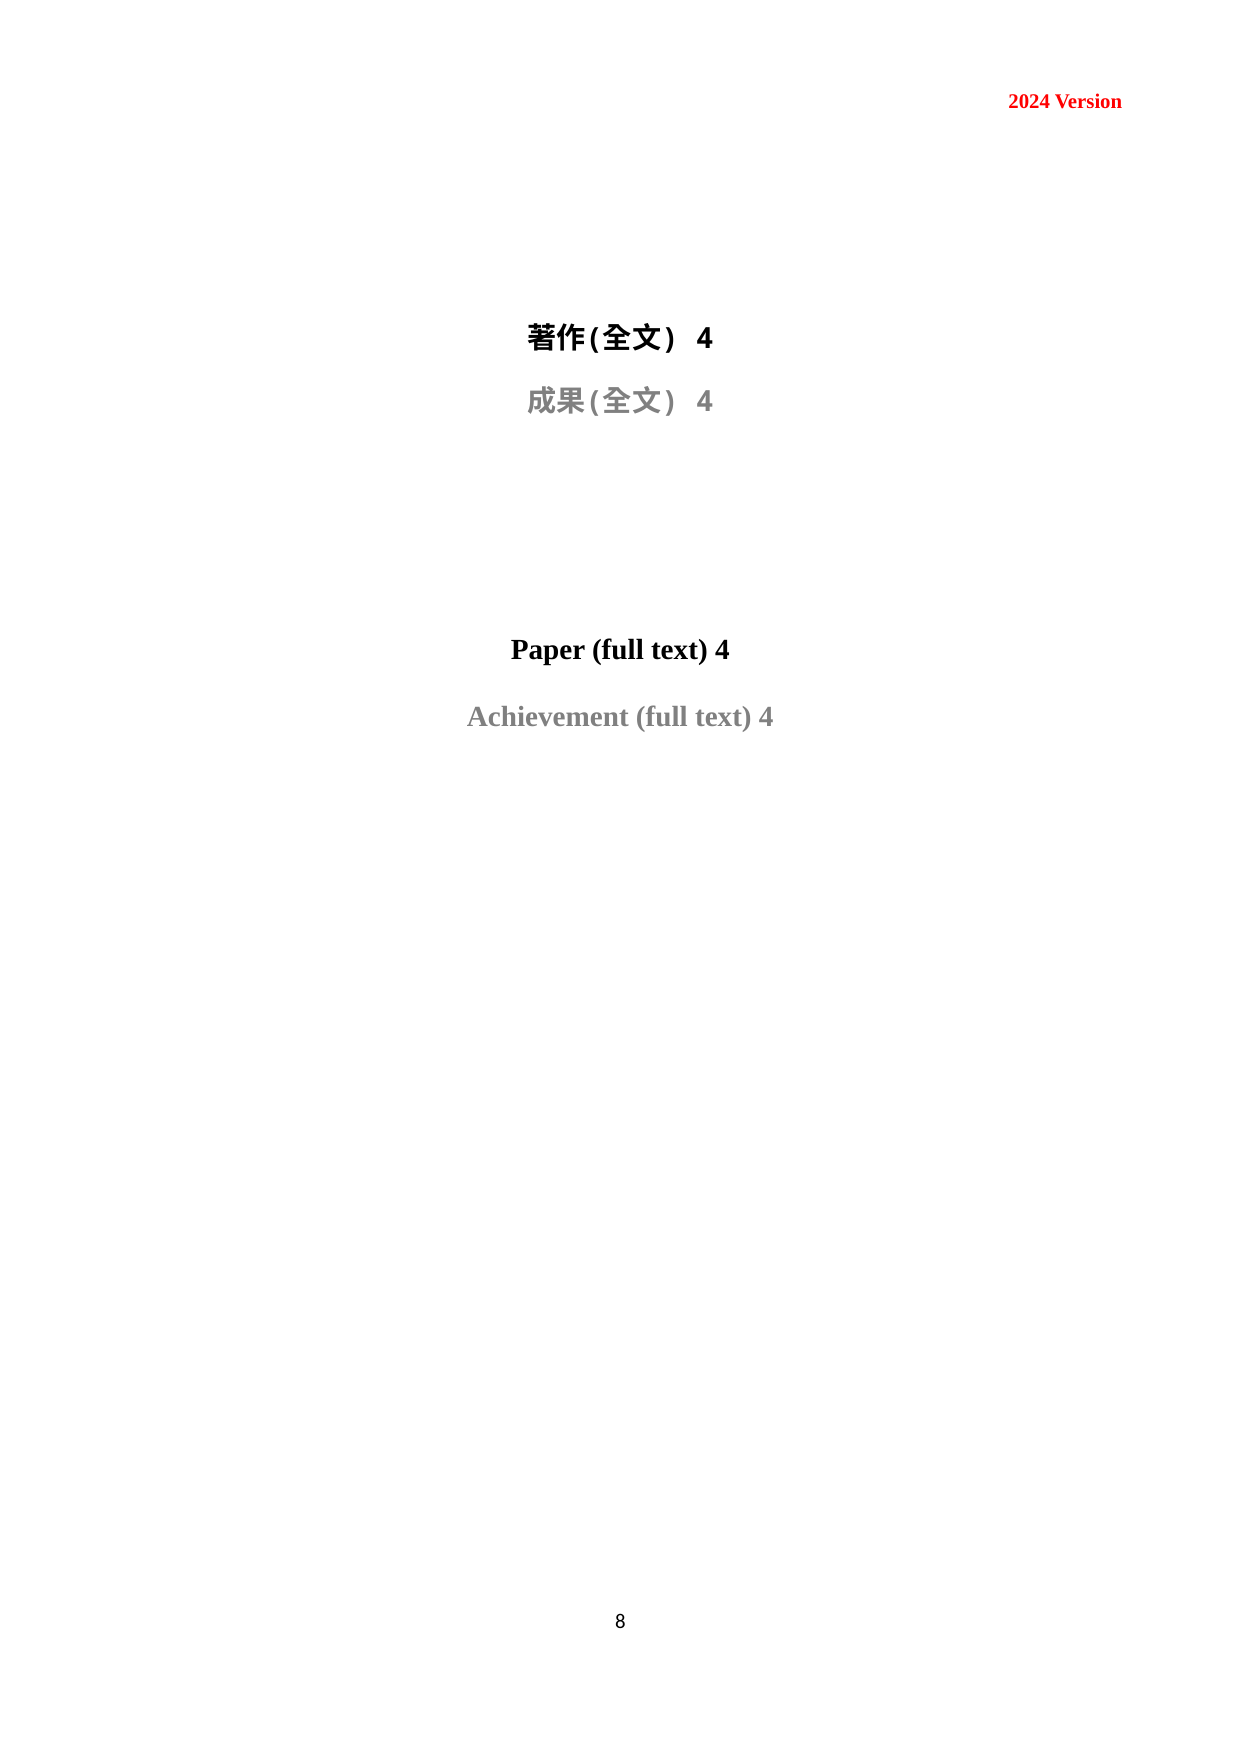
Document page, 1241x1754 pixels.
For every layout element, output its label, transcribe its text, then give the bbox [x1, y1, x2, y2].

text Paper (full text) 4 [118, 607, 1122, 669]
text Achievement (full text) 4 [118, 674, 1122, 737]
text 著作(全文) 4 [118, 294, 1122, 357]
text 成果(全文) 4 [118, 357, 1122, 419]
